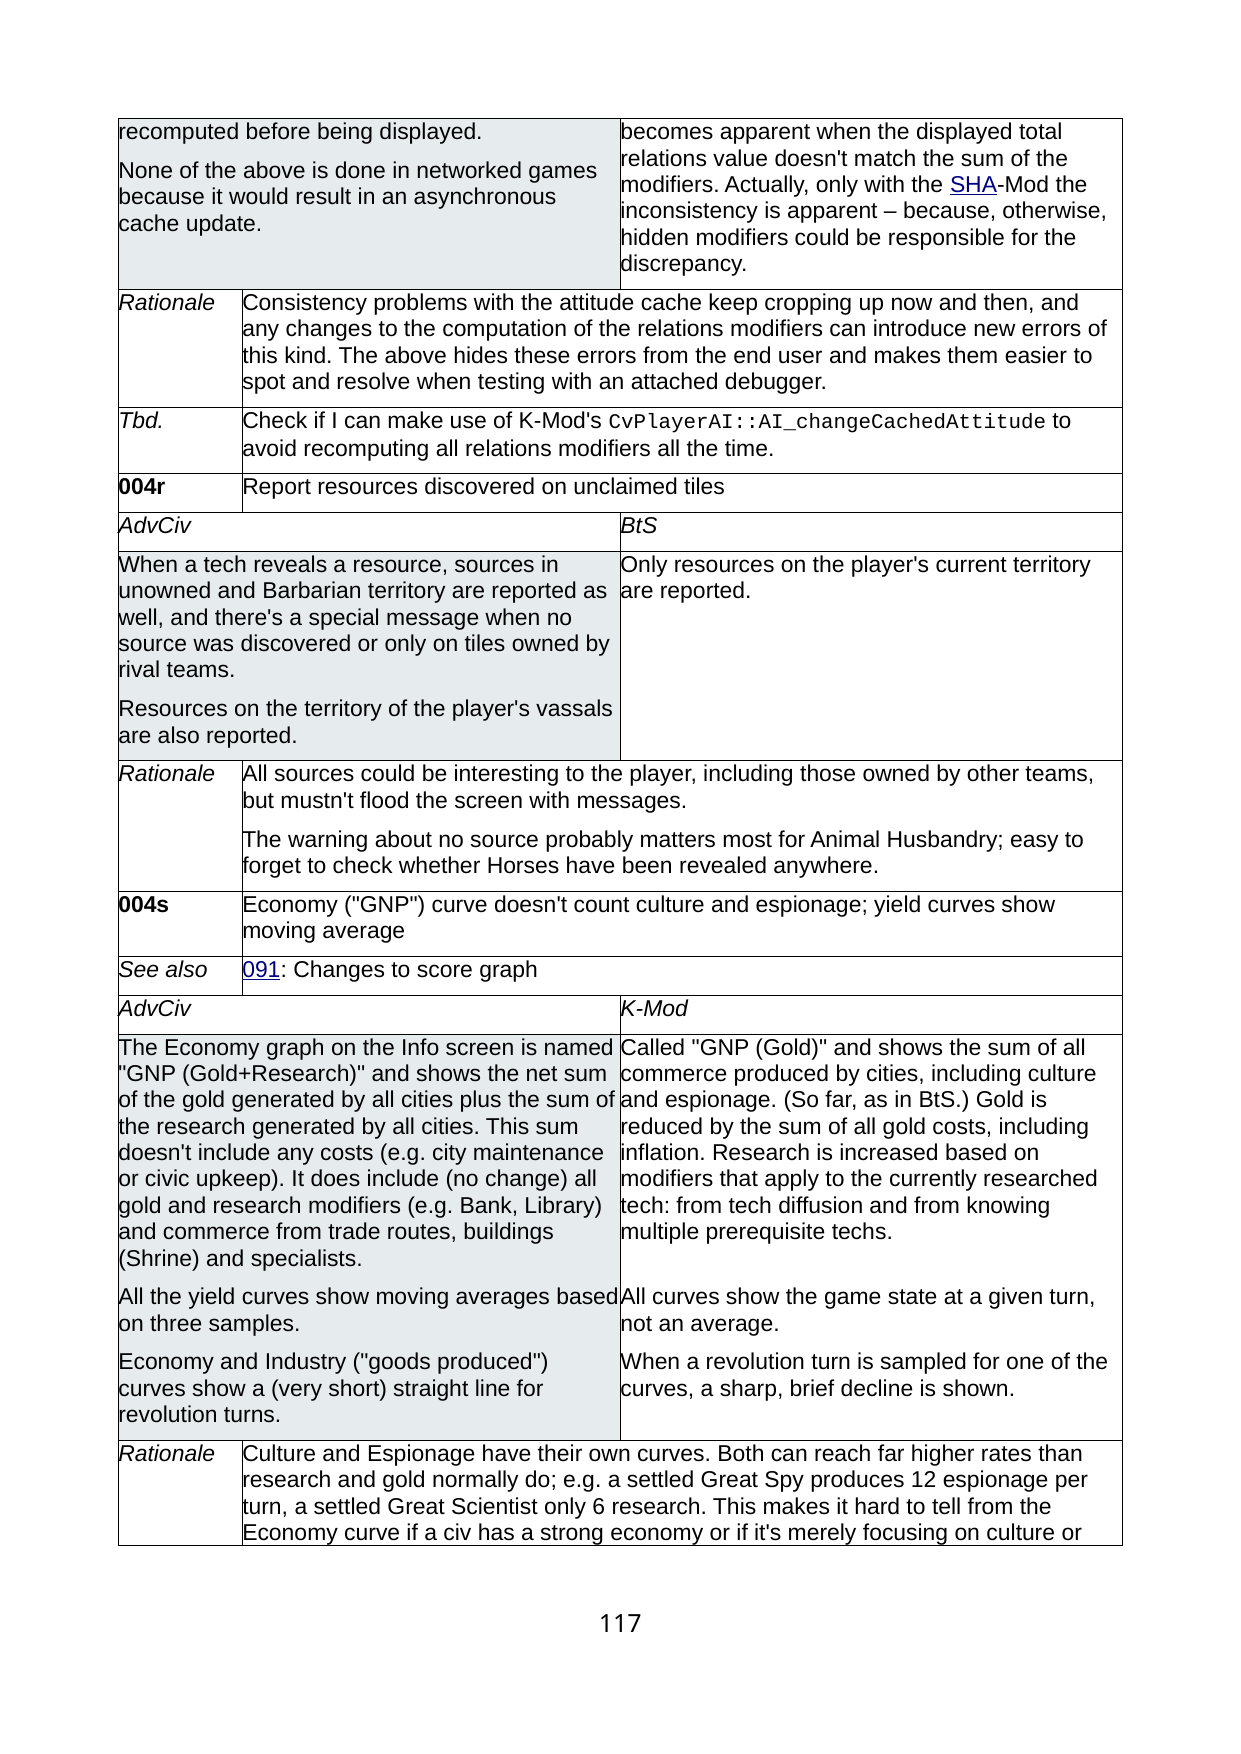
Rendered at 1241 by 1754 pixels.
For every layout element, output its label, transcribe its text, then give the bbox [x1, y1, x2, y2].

table_cell K-Mod [621, 996, 1122, 1033]
table_cell Rationale [119, 761, 242, 891]
table_cell 091: Changes to score graph [243, 957, 1122, 995]
table_cell Called "GNP (Gold)" and shows the sum of all commerce produced by cities, including culture and espionage. (So far, as in BtS.) Gold is reduced by the sum of all gold costs, including inflation. Research is increased based on modifiers that apply to the currently researched tech: from tech diffusion and from knowing multiple prerequisite techs. All curves show the game state at a given turn, not an average. When a revolution turn is sampled for one of the curves, a sharp, brief decline is shown. [621, 1035, 1122, 1440]
table_cell Check if I can make use of K-Mod's CvPlayerAI::AI_changeCachedAttitude to avoid recomputing all relations modifiers all the time. [243, 408, 1122, 473]
table_cell Report resources discovered on unclaimed tiles [243, 474, 1122, 512]
table_cell See also [119, 957, 242, 995]
table_cell BtS [621, 513, 1122, 551]
table_cell Rationale [119, 1441, 242, 1545]
table_cell becomes apparent when the displayed total relations value doesn't match the sum of the modifiers. Actually, only with the SHA-Mod the inconsistency is apparent – because, otherwise, hidden modifiers could be responsible for the discrepancy. [621, 119, 1122, 289]
table_cell AdvCiv [119, 513, 620, 551]
table_cell Rationale [119, 290, 242, 407]
table_cell When a tech reveals a resource, sources in unowned and Barbarian territory are reported as well, and there's a special message when no source was discovered or only on tiles owned by rival teams. Resources on the territory of the player's vassals are also reported. [119, 552, 620, 760]
table_cell Economy ("GNP") curve doesn't count culture and espionage; yield curves show moving average [243, 892, 1122, 956]
table_cell The Economy graph on the Info screen is named "GNP (Gold+Research)" and shows the net sum of the gold generated by all cities plus the sum of the research generated by all cities. This sum doesn't include any costs (e.g. city maintenance or civic upkeep). It does include (no change) all gold and research modifiers (e.g. Bank, Library) and commerce from trade routes, buildings (Shrine) and specialists. All the yield curves show moving averages based on three samples. Economy and Industry ("goods produced") curves show a (very short) straight line for revolution turns. [119, 1035, 620, 1440]
table_cell Consistency problems with the attitude cache keep cropping up now and then, and any changes to the computation of the relations modifiers can introduce new errors of this kind. The above hides these errors from the end user and makes them easier to spot and resolve when testing with an attached debugger. [243, 290, 1122, 407]
table_cell 004r [119, 474, 242, 512]
table_cell Only resources on the player's current territory are reported. [621, 552, 1122, 760]
table_cell All sources could be interesting to the player, including those owned by other teams, but mustn't flood the screen with messages. The warning about no source probably matters most for Animal Husbandry; easy to forget to check whether Horses have been revealed anywhere. [243, 761, 1122, 891]
table_cell 004s [119, 892, 242, 956]
table_cell Culture and Espionage have their own curves. Both can reach far higher rates than research and gold normally do; e.g. a settled Great Spy produces 12 espionage per turn, a settled Great Scientist only 6 research. This makes it hard to tell from the Economy curve if a civ has a strong economy or if it's merely focusing on culture or [243, 1441, 1122, 1545]
table_cell Tbd. [119, 408, 242, 473]
table_cell AdvCiv [119, 996, 620, 1033]
table_cell recomputed before being displayed. None of the above is done in networked games because it would result in an asynchronous cache update. [119, 119, 620, 289]
